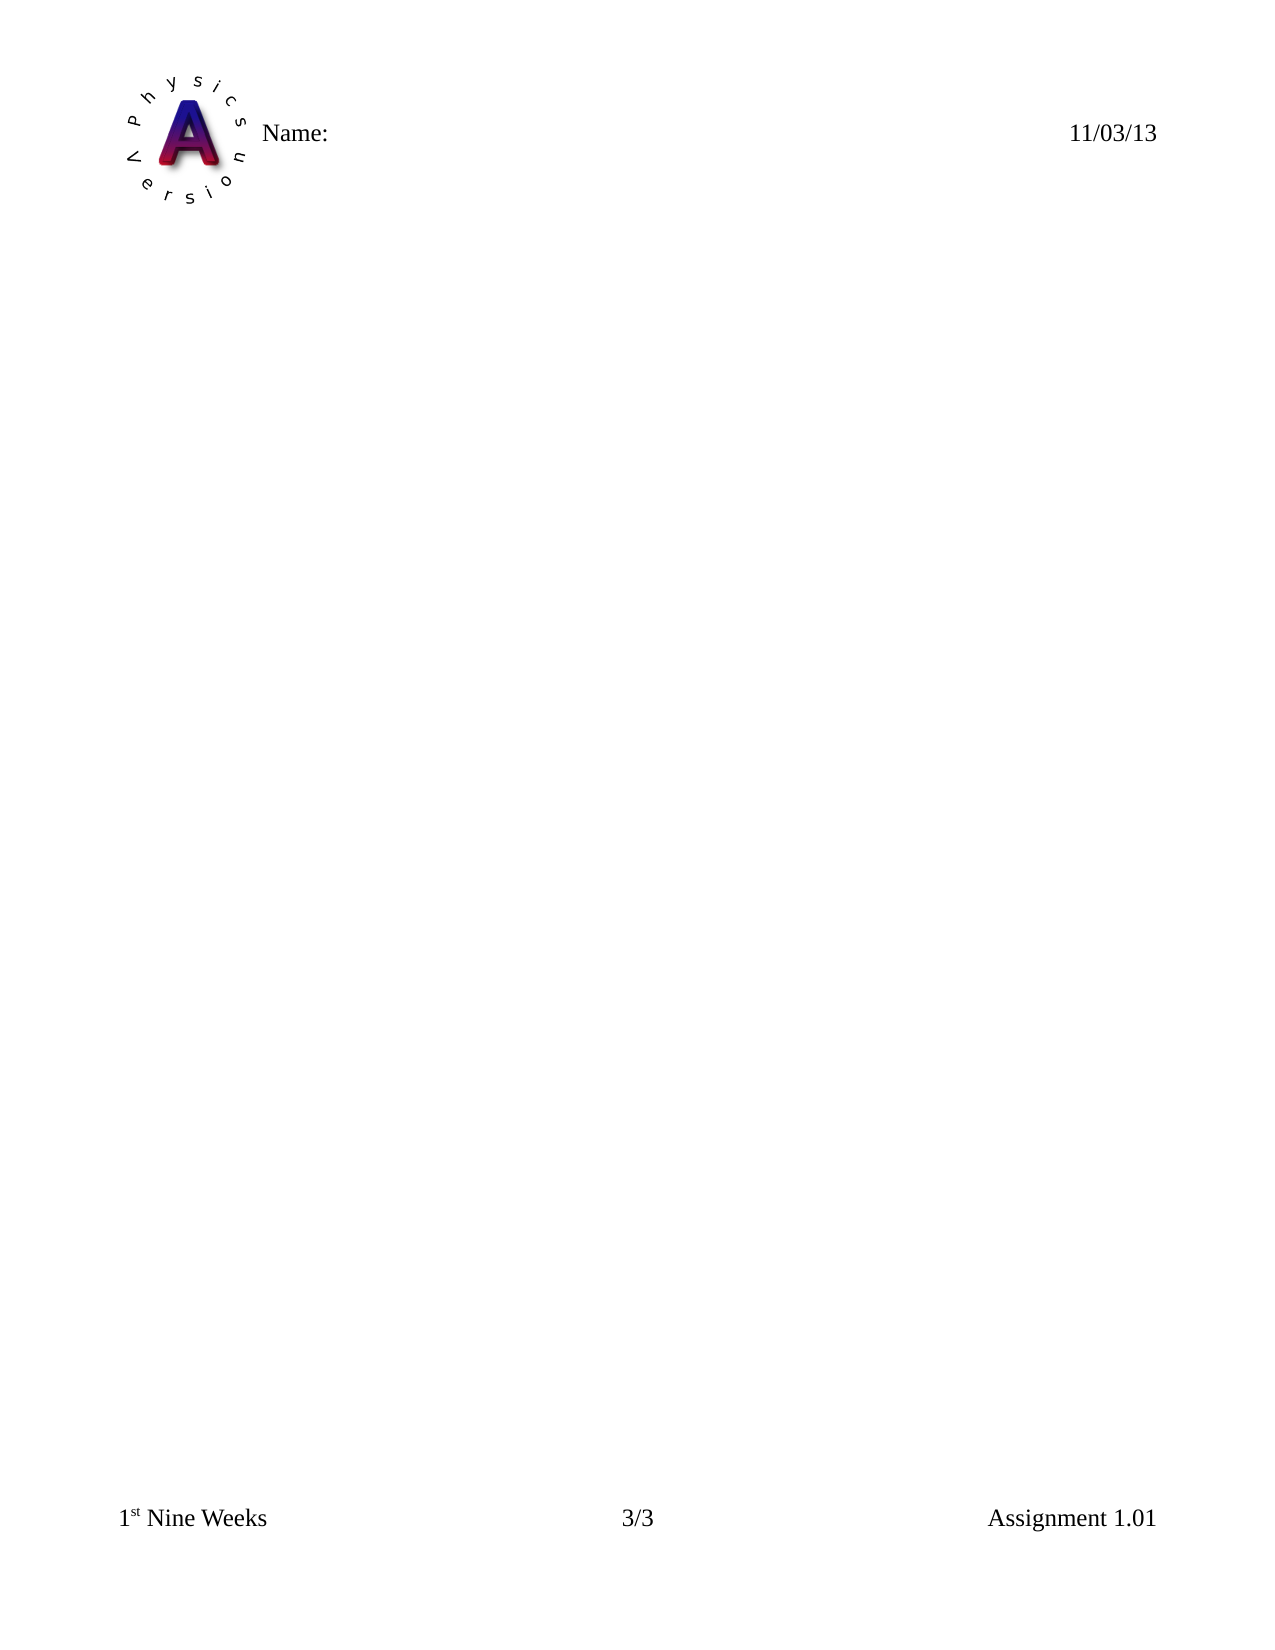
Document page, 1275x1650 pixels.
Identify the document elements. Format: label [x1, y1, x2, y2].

picture [113, 59, 263, 210]
